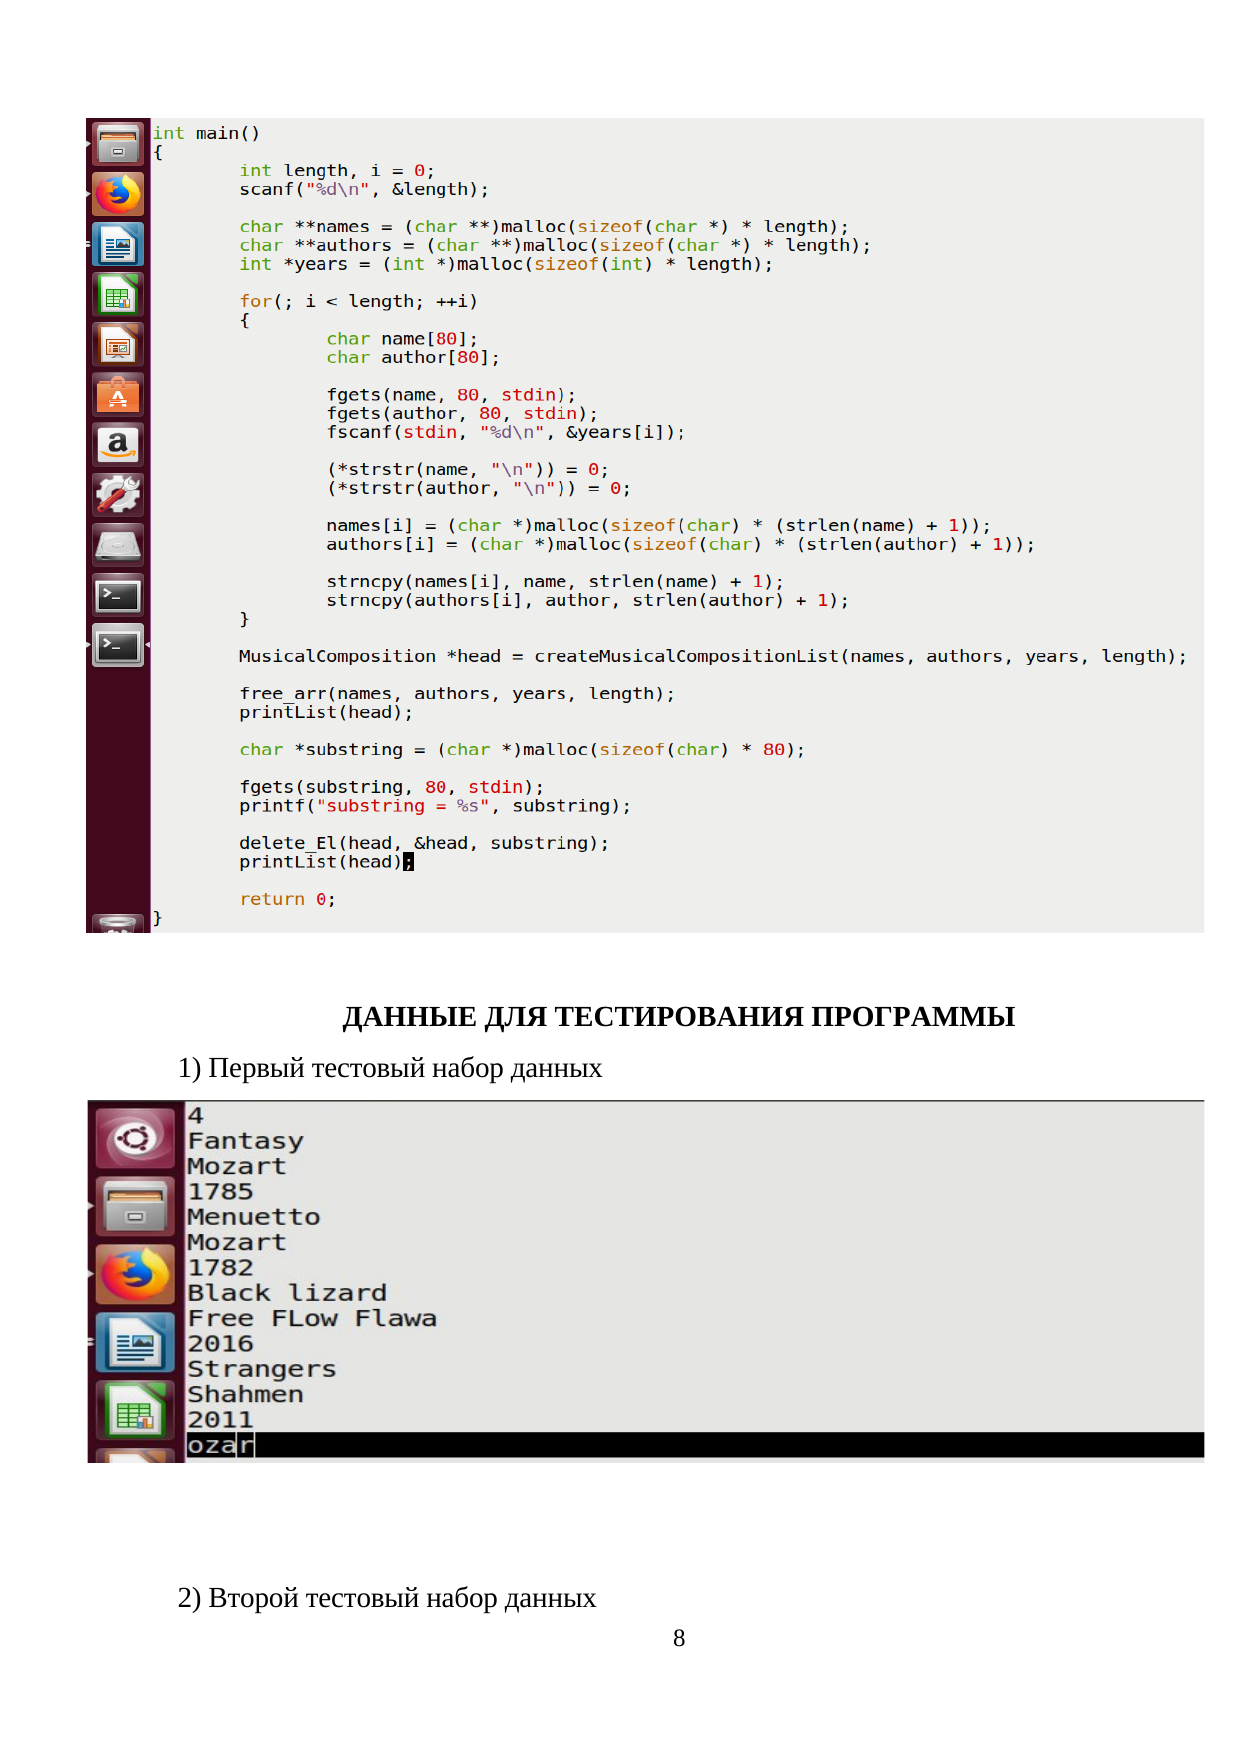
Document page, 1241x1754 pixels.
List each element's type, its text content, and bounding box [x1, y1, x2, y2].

text ДАННЫЕ ДЛЯ ТЕСТИРОВАНИЯ ПРОГРАММЫ [177, 999, 1181, 1033]
text 2) Второй тестовый набор данных [177, 1580, 1181, 1614]
text 1) Первый тестовый набор данных [177, 1050, 1181, 1083]
